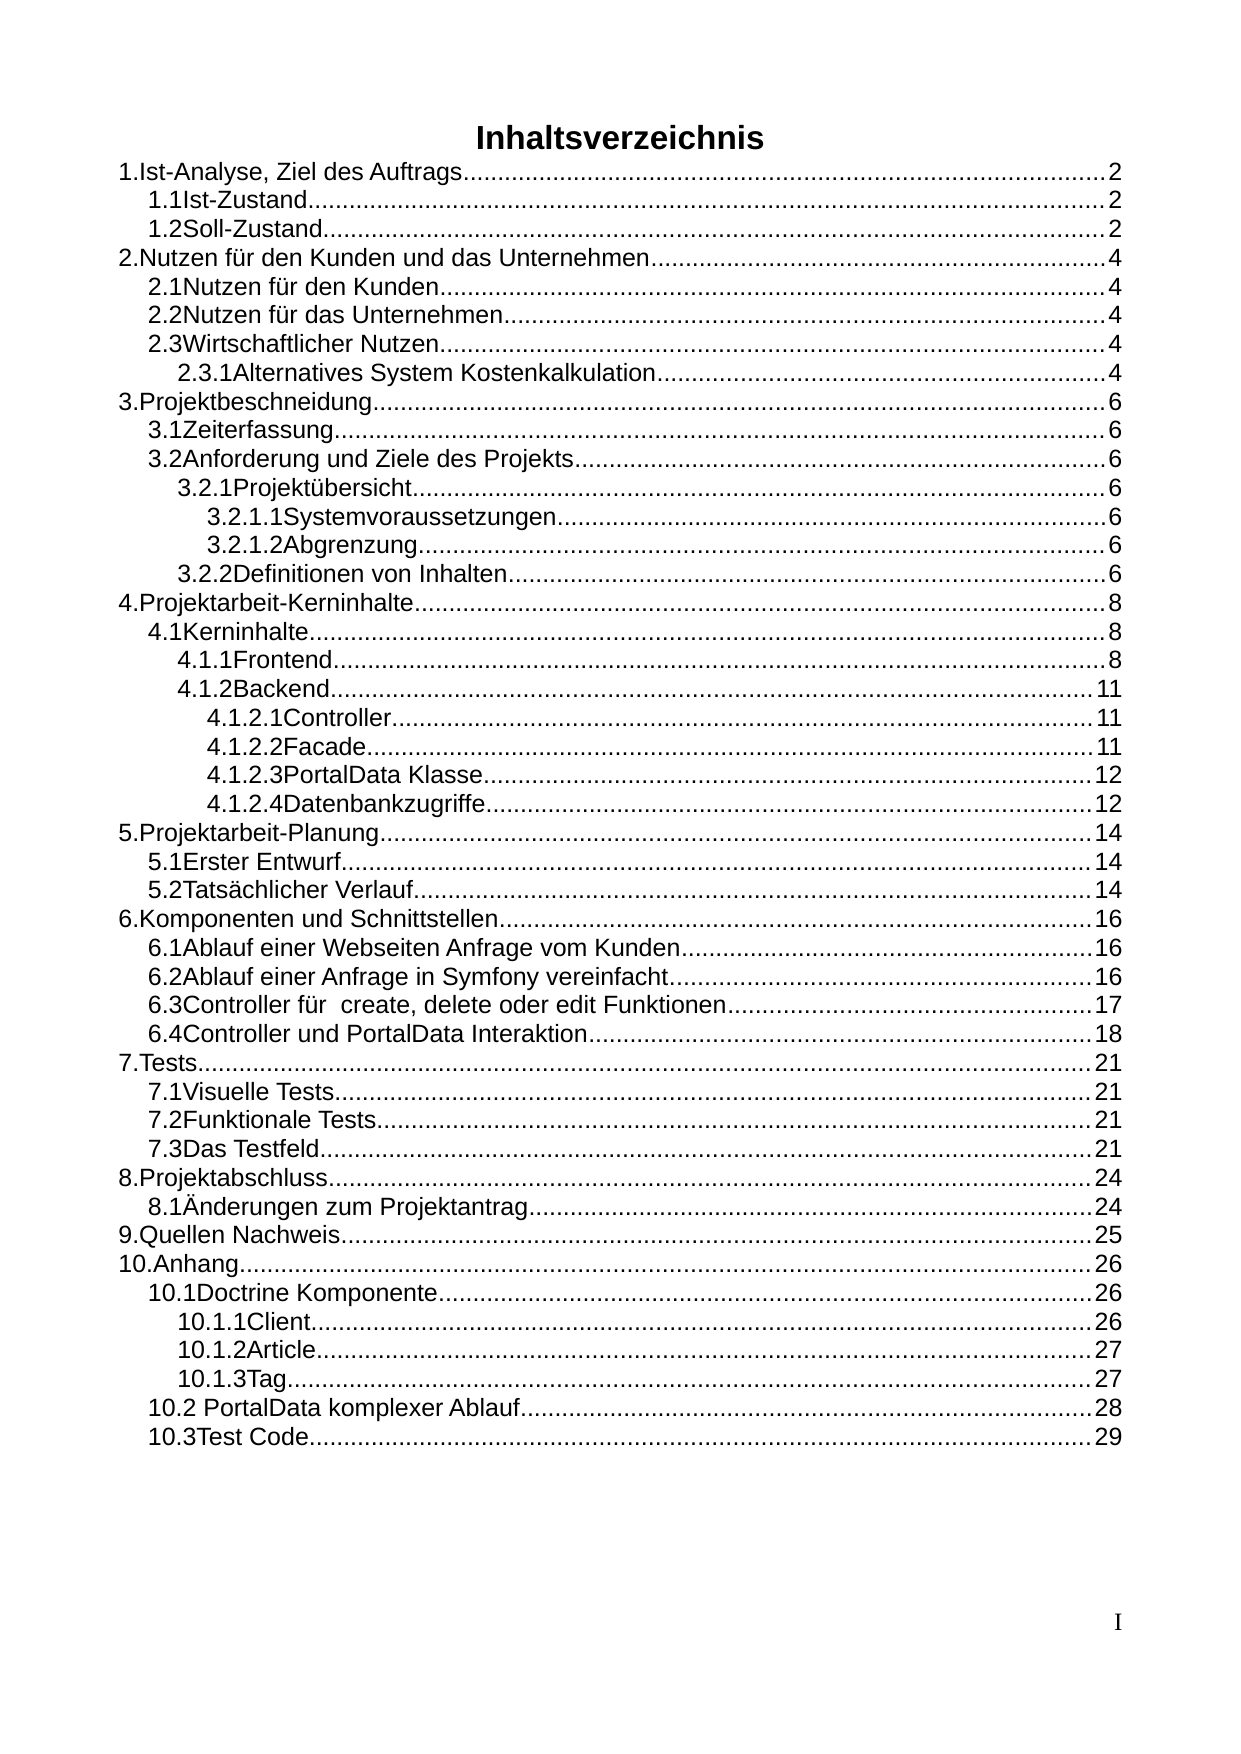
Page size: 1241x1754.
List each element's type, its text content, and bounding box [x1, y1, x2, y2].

text 1.1Ist-Zustand 2 [148, 185, 1122, 214]
text 10.1.2Article 27 [177, 1335, 1122, 1364]
text 10.1.3Tag 27 [177, 1364, 1122, 1393]
text 10.1Doctrine Komponente 26 [148, 1278, 1122, 1307]
text 2.2Nutzen für das Unternehmen 4 [148, 300, 1122, 329]
text 3.2Anforderung und Ziele des Projekts 6 [148, 444, 1122, 473]
text 4.1.2.1Controller 11 [207, 703, 1122, 732]
text 3.1Zeiterfassung 6 [148, 415, 1122, 444]
text 5.Projektarbeit-Planung 14 [118, 818, 1122, 847]
text 7.1Visuelle Tests 21 [148, 1077, 1122, 1105]
subtitle Inhaltsverzeichnis [118, 118, 1122, 157]
text 4.Projektarbeit-Kerninhalte 8 [118, 588, 1122, 617]
text 10.1.1Client 26 [177, 1307, 1122, 1335]
text 7.3Das Testfeld 21 [148, 1134, 1122, 1163]
text 4.1.2.3PortalData Klasse 12 [207, 760, 1122, 789]
text 3.Projektbeschneidung 6 [118, 387, 1122, 415]
text 2.1Nutzen für den Kunden 4 [148, 272, 1122, 300]
text 6.2Ablauf einer Anfrage in Symfony vereinfacht 16 [148, 962, 1122, 990]
text 7.2Funktionale Tests 21 [148, 1105, 1122, 1134]
text 4.1Kerninhalte 8 [148, 617, 1122, 645]
text 4.1.2.4Datenbankzugriffe 12 [207, 789, 1122, 818]
text 5.1Erster Entwurf 14 [148, 847, 1122, 875]
text 3.2.1.1Systemvoraussetzungen 6 [207, 502, 1122, 530]
text 3.2.1.2Abgrenzung 6 [207, 530, 1122, 559]
text 6.4Controller und PortalData Interaktion 18 [148, 1019, 1122, 1048]
text 7.Tests 21 [118, 1048, 1122, 1077]
text 6.1Ablauf einer Webseiten Anfrage vom Kunden 16 [148, 933, 1122, 962]
text 3.2.1Projektübersicht 6 [177, 473, 1122, 502]
text 4.1.1Frontend 8 [177, 645, 1122, 674]
text 8.1Änderungen zum Projektantrag 24 [148, 1192, 1122, 1220]
text 6.3Controller für create, delete oder edit Funktionen 17 [148, 990, 1122, 1019]
text 10.3Test Code 29 [148, 1422, 1122, 1450]
text 10.2 PortalData komplexer Ablauf 28 [148, 1393, 1122, 1422]
text 1.Ist-Analyse, Ziel des Auftrags 2 [118, 157, 1122, 185]
text 2.3Wirtschaftlicher Nutzen 4 [148, 329, 1122, 358]
text 6.Komponenten und Schnittstellen 16 [118, 904, 1122, 933]
text 10.Anhang 26 [118, 1249, 1122, 1278]
text 2.Nutzen für den Kunden und das Unternehmen 4 [118, 243, 1122, 272]
text 4.1.2.2Facade 11 [207, 732, 1122, 760]
text 3.2.2Definitionen von Inhalten 6 [177, 559, 1122, 588]
text 2.3.1Alternatives System Kostenkalkulation 4 [177, 358, 1122, 387]
text 4.1.2Backend 11 [177, 674, 1122, 703]
text 9.Quellen Nachweis 25 [118, 1220, 1122, 1249]
text 1.2Soll-Zustand 2 [148, 214, 1122, 243]
text 8.Projektabschluss 24 [118, 1163, 1122, 1192]
text 5.2Tatsächlicher Verlauf 14 [148, 875, 1122, 904]
